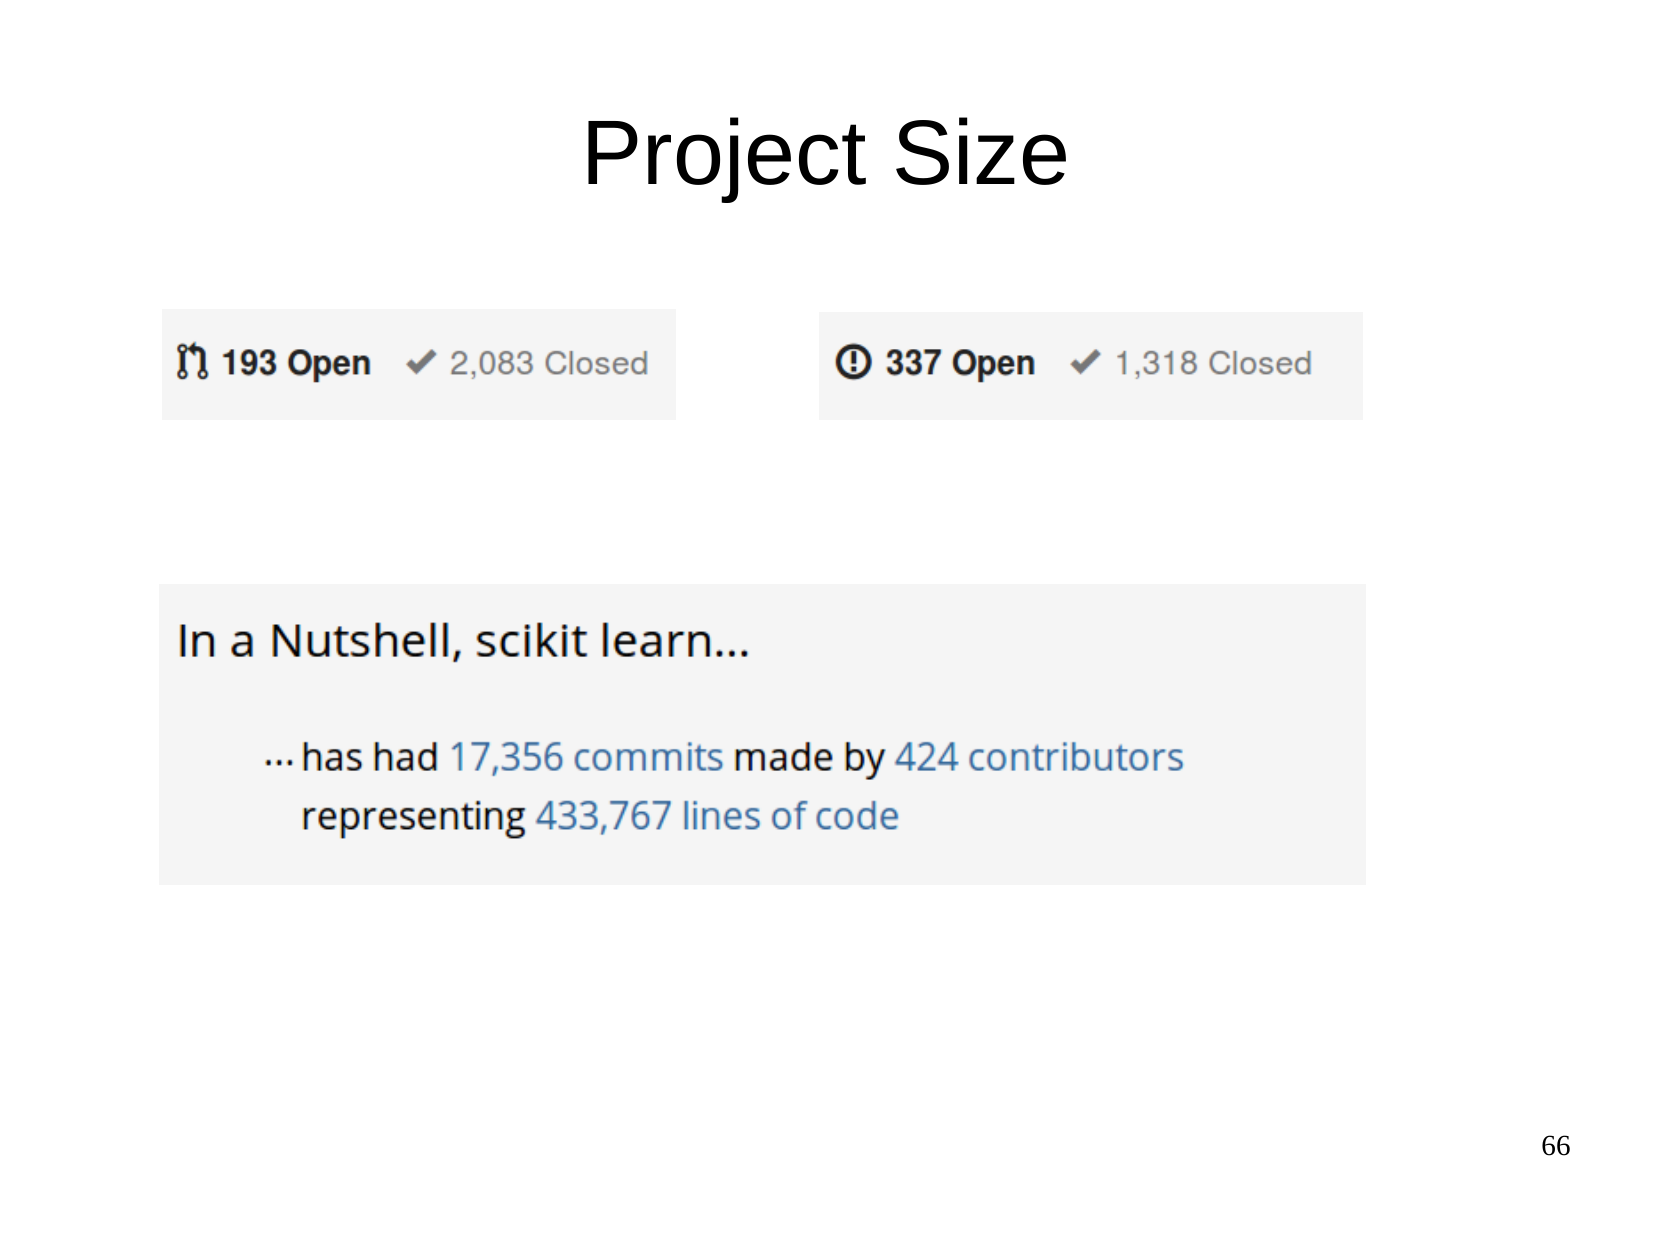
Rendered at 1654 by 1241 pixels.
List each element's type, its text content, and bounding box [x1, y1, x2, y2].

picture [162, 309, 676, 421]
picture [159, 584, 1366, 886]
title Project Size [82, 49, 1571, 257]
picture [819, 312, 1363, 421]
